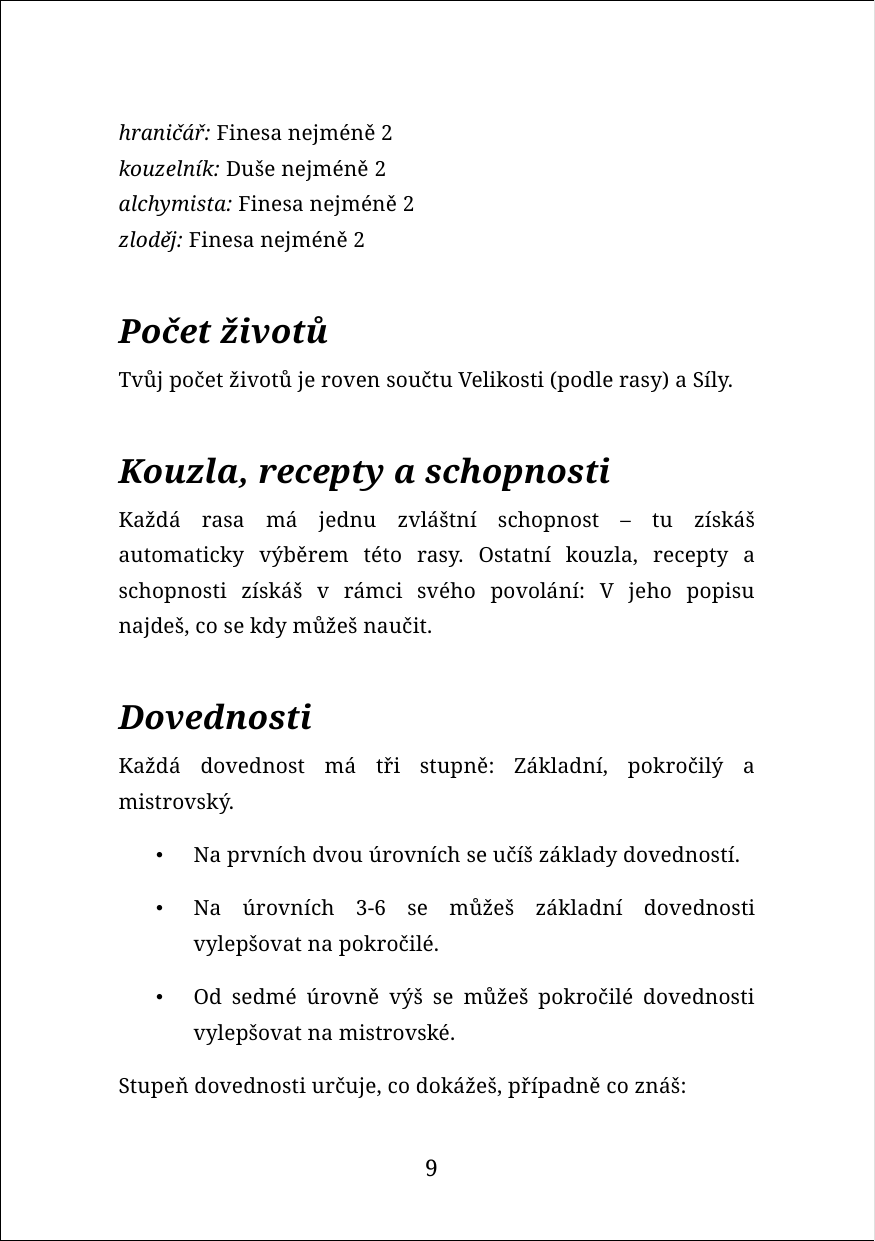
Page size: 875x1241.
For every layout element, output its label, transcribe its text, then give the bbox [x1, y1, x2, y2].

subtitle Kouzla, recepty a schopnosti [118, 448, 756, 493]
text Stupeň dovednosti určuje, co dokážeš, případně co znáš: [118, 1071, 756, 1099]
subtitle Dovednosti [118, 694, 756, 739]
text hraničář: Finesa nejméně 2 kouzelník: Duše nejméně 2 alchymista: Finesa nejméně 2 zloděj: Finesa nejméně 2 [118, 118, 756, 253]
subtitle Počet životů [118, 308, 756, 353]
text Každá dovednost má tři stupně: Základní, pokročilý a mistrovský. [118, 751, 756, 815]
list Na prvních dvou úrovních se učíš základy dovedností. [156, 840, 756, 868]
list Od sedmé úrovně výš se můžeš pokročilé dovednosti vylepšovat na mistrovské. [156, 982, 756, 1046]
list Na úrovních 3-6 se můžeš základní dovednosti vylepšovat na pokročilé. [156, 893, 756, 957]
text Tvůj počet životů je roven součtu Velikosti (podle rasy) a Síly. [118, 365, 756, 393]
text Každá rasa má jednu zvláštní schopnost – tu získáš automaticky výběrem této rasy. Ostatní kouzla, recepty a schopnosti získáš v rámci svého povolání: V jeho popisu najdeš, co se kdy můžeš naučit. [118, 505, 756, 640]
